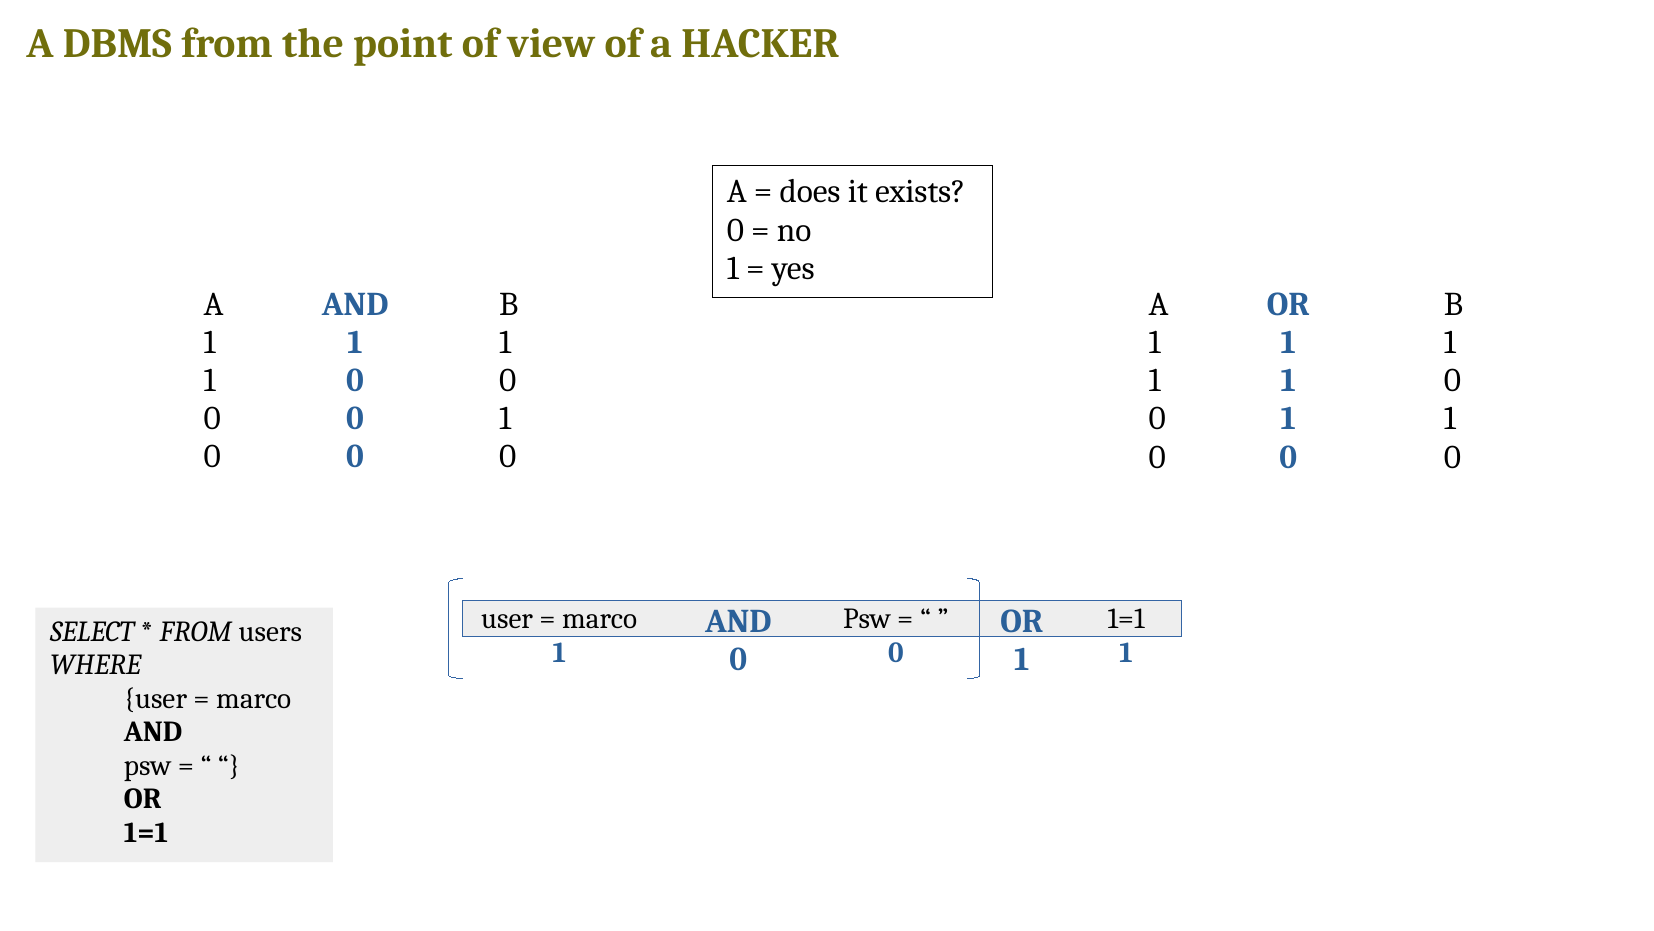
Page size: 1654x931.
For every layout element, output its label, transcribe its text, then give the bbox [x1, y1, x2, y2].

text_box 1=1 1 [1029, 595, 1223, 679]
text_box B 1 0 1 0 [484, 277, 535, 488]
text_box SELECT * FROM users WHERE {user = marco AND psw = “ “} OR 1=1 [35, 607, 333, 863]
text_box A = does it exists? 0 = no 1 = yes [712, 165, 993, 298]
text_box A 1 1 0 0 [1133, 277, 1185, 488]
text_box [788, 600, 799, 637]
text_box B 1 0 1 0 [1429, 277, 1480, 488]
text_box user = marco 1 [462, 595, 656, 679]
text_box A DBMS from the point of view of a HACKER [11, 12, 1193, 77]
text_box OR 1 [985, 595, 1061, 689]
text_box AND 0 [690, 595, 788, 689]
text_box [656, 600, 690, 637]
text_box OR 1 1 1 0 [1252, 277, 1327, 488]
text_box Psw = “ ” 0 [799, 595, 985, 679]
text_box AND 1 0 0 0 [307, 277, 405, 488]
text_box A 1 1 0 0 [188, 277, 240, 488]
